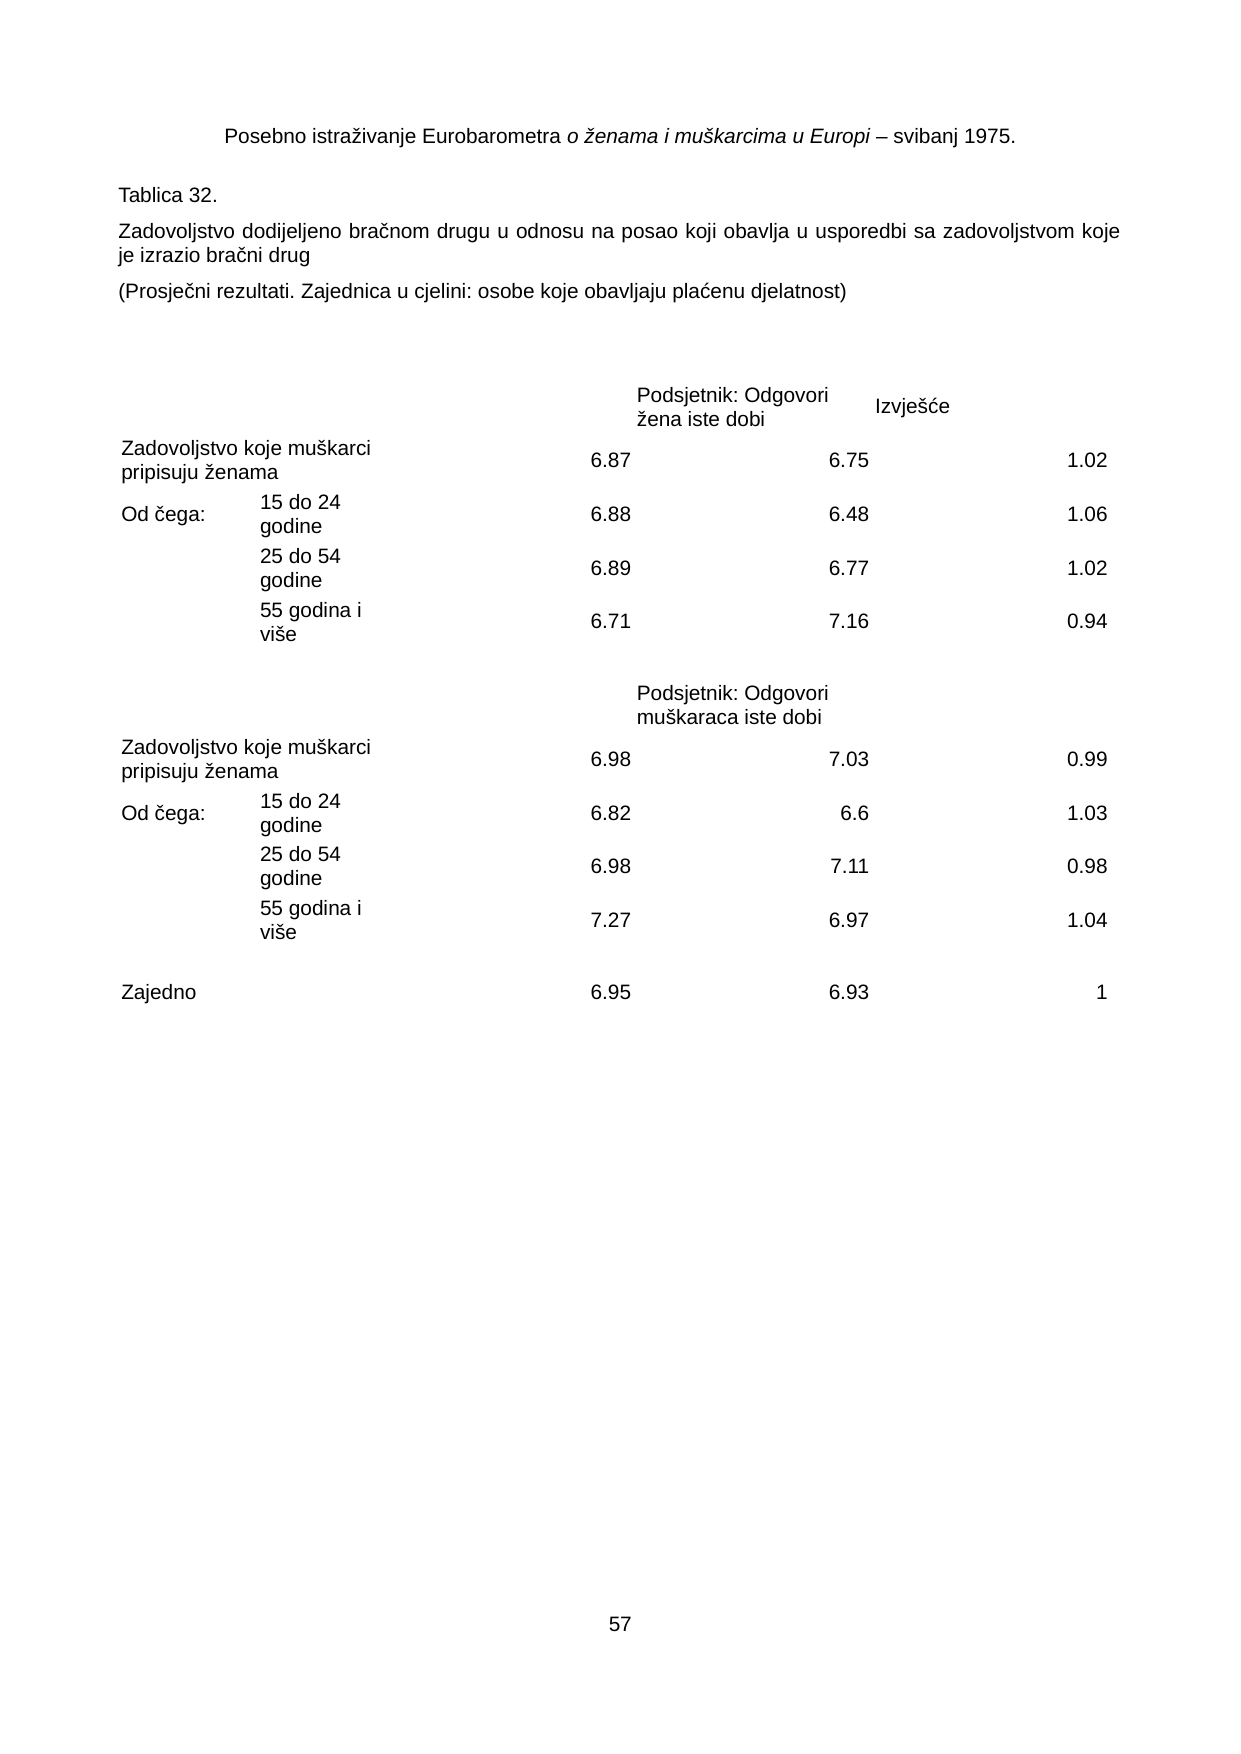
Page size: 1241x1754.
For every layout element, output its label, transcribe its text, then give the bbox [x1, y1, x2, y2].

table_cell 6,95 [395, 977, 634, 1006]
text (Prosječni rezultati. Zajednica u cjelini: osobe koje obavljaju plaćenu djelatnost) [118, 278, 1122, 302]
table_cell 7,03 [634, 732, 872, 786]
table_cell 1,04 [872, 893, 1110, 947]
table_cell 6,71 [395, 595, 634, 648]
table_cell 6,87 [395, 433, 634, 487]
table_cell [872, 947, 1110, 977]
table_cell Podsjetnik: Odgovori muškaraca iste dobi [634, 678, 872, 732]
table_cell Zadovoljstvo koje muškarci pripisuju ženama [118, 433, 395, 487]
text Zadovoljstvo dodijeljeno bračnom drugu u odnosu na posao koji obavlja u usporedbi sa zadovoljstvom koje je izrazio bračni drug [118, 219, 1122, 267]
table_cell [118, 648, 257, 678]
table_cell Od čega: [118, 786, 257, 839]
table_cell 0,98 [872, 839, 1110, 893]
table_cell Zajedno [118, 977, 257, 1006]
table_cell [872, 648, 1110, 678]
table_cell 1,06 [872, 487, 1110, 541]
table_cell [118, 893, 257, 947]
table_header [395, 380, 634, 433]
table_cell [395, 678, 634, 732]
table_cell [634, 947, 872, 977]
table_cell [257, 648, 395, 678]
table_cell 7,11 [634, 839, 872, 893]
table_cell 55 godina i više [257, 893, 395, 947]
table_cell [257, 947, 395, 977]
table_cell 1,03 [872, 786, 1110, 839]
table_cell [395, 947, 634, 977]
table_cell [118, 839, 257, 893]
table_cell [872, 678, 1110, 732]
table_cell 0,99 [872, 732, 1110, 786]
table_cell 6,98 [395, 839, 634, 893]
table_cell 6,77 [634, 541, 872, 594]
text Tablica 32. [118, 183, 1122, 207]
table_cell [395, 648, 634, 678]
table_cell 7,16 [634, 595, 872, 648]
table_header Podsjetnik: Odgovori žena iste dobi [634, 380, 872, 433]
table_cell 6,88 [395, 487, 634, 541]
table_cell [257, 977, 395, 1006]
table_cell [257, 678, 395, 732]
table_cell 6,89 [395, 541, 634, 594]
table_cell 0,94 [872, 595, 1110, 648]
table_cell 6,93 [634, 977, 872, 1006]
table_cell [118, 678, 257, 732]
table_cell 15 do 24 godine [257, 786, 395, 839]
table_cell [118, 541, 257, 594]
table_cell 7,27 [395, 893, 634, 947]
table_cell 6,75 [634, 433, 872, 487]
table_cell Zadovoljstvo koje muškarci pripisuju ženama [118, 732, 395, 786]
table_cell 55 godina i više [257, 595, 395, 648]
table_cell 6,82 [395, 786, 634, 839]
table_cell 6,48 [634, 487, 872, 541]
table_cell 1,02 [872, 541, 1110, 594]
table_cell 6,97 [634, 893, 872, 947]
table_cell 1,02 [872, 433, 1110, 487]
table_header [257, 380, 395, 433]
table_cell [118, 595, 257, 648]
table_cell 1 [872, 977, 1110, 1006]
table_cell 25 do 54 godine [257, 541, 395, 594]
table_cell [634, 648, 872, 678]
table_header Izvješće [872, 380, 1110, 433]
table_cell 6,6 [634, 786, 872, 839]
table_cell 15 do 24 godine [257, 487, 395, 541]
table_header [118, 380, 257, 433]
table_cell 6,98 [395, 732, 634, 786]
table_cell [118, 947, 257, 977]
table_cell 25 do 54 godine [257, 839, 395, 893]
table_cell Od čega: [118, 487, 257, 541]
